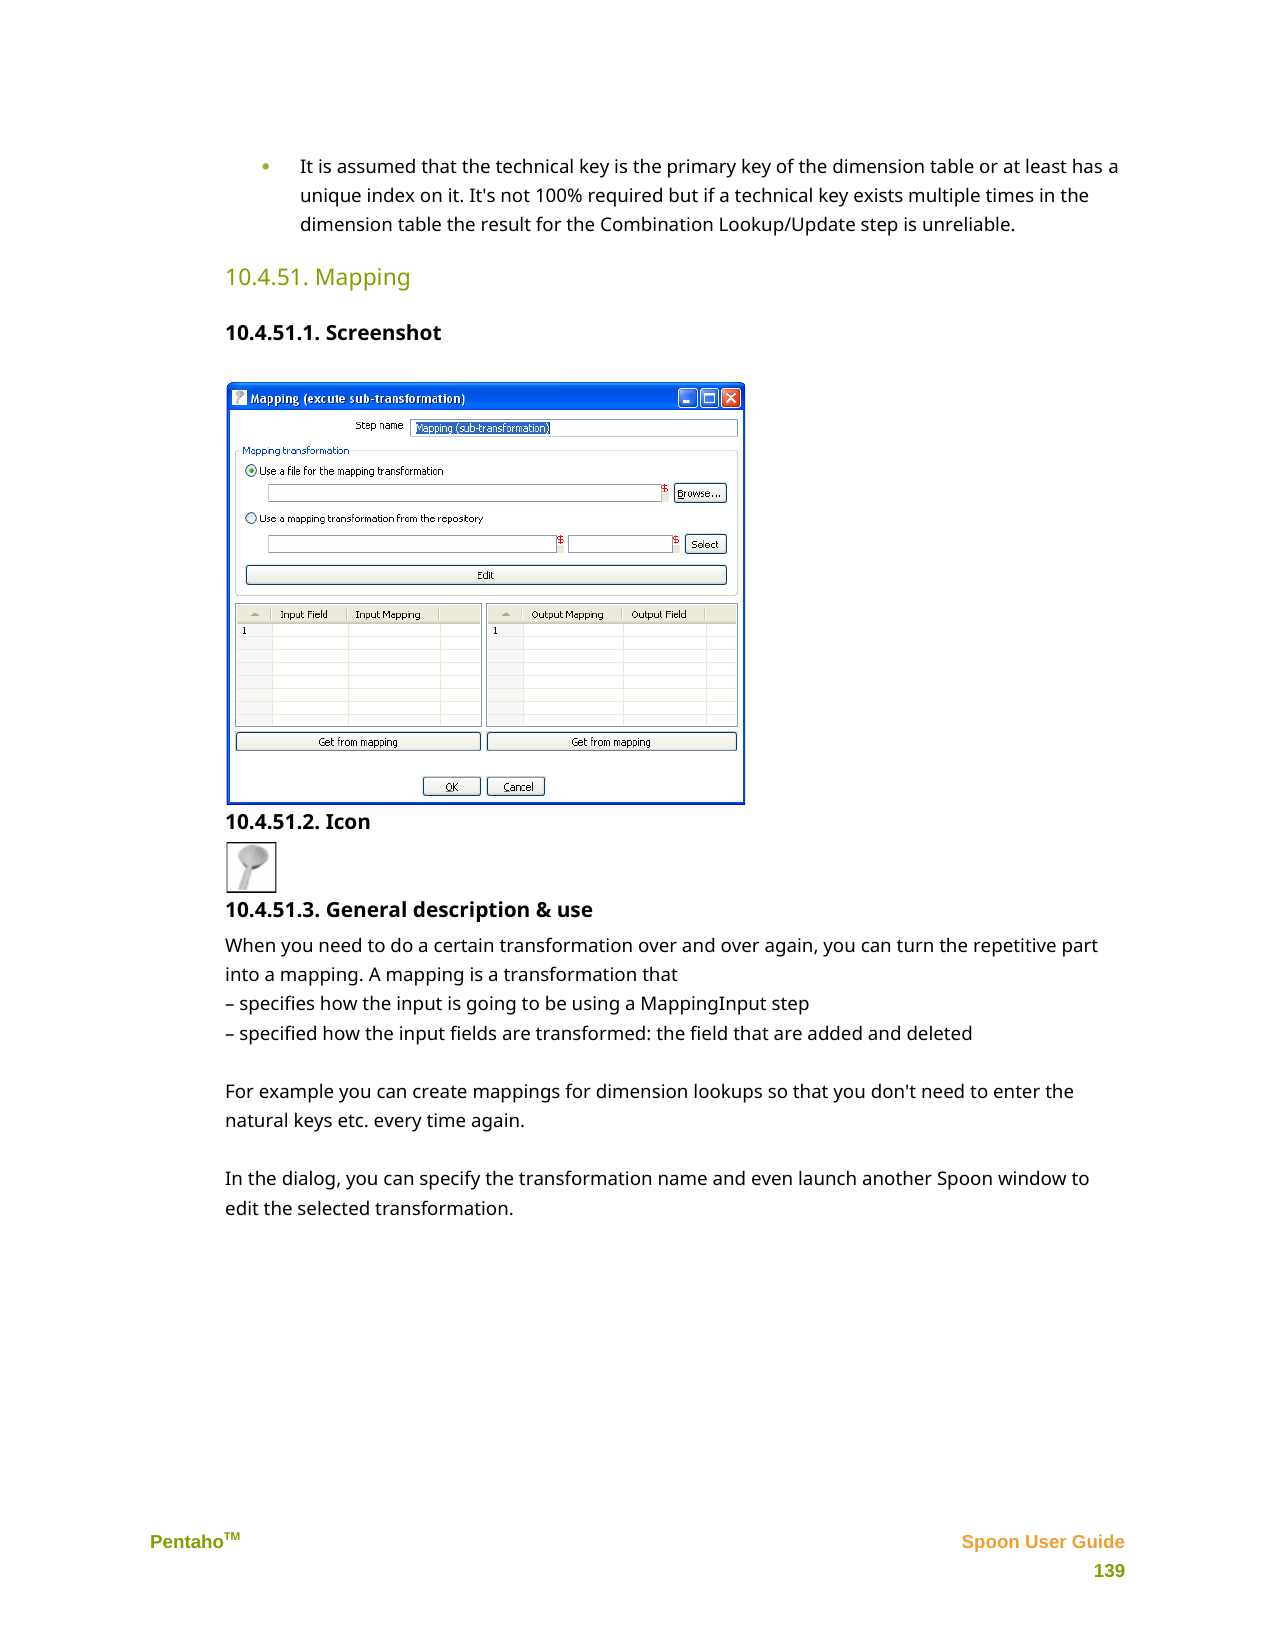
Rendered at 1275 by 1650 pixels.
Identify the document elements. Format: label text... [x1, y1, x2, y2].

text When you need to do a certain transformation over and over again, you can turn the repetitive part into a mapping. A mapping is a transformation that [225, 929, 1125, 987]
picture [226, 842, 277, 893]
subtitle 10.4.51.3. General description & use [225, 860, 1125, 923]
text In the dialog, you can specify the transformation name and even launch another Spoon window to edit the selected transformation. [225, 1162, 1125, 1221]
list It is assumed that the technical key is the primary key of the dimension table or at least has a unique index on it. It's not 100% required but if a technical key exists multiple times in the dimension table the result for the Combination Lookup/Update step is unreliable. [262, 150, 1125, 237]
picture [226, 382, 746, 805]
subtitle 10.4.51.2. Icon [225, 371, 1125, 835]
text – specifies how the input is going to be using a MappingInput step [225, 987, 1125, 1017]
text – specified how the input fields are transformed: the field that are added and deleted [225, 1017, 1125, 1046]
text For example you can create mappings for dimension lookups so that you don't need to enter the natural keys etc. every time again. [225, 1075, 1125, 1133]
subtitle 10.4.51. Mapping [225, 262, 1125, 292]
subtitle 10.4.51.1. Screenshot [225, 317, 1125, 346]
